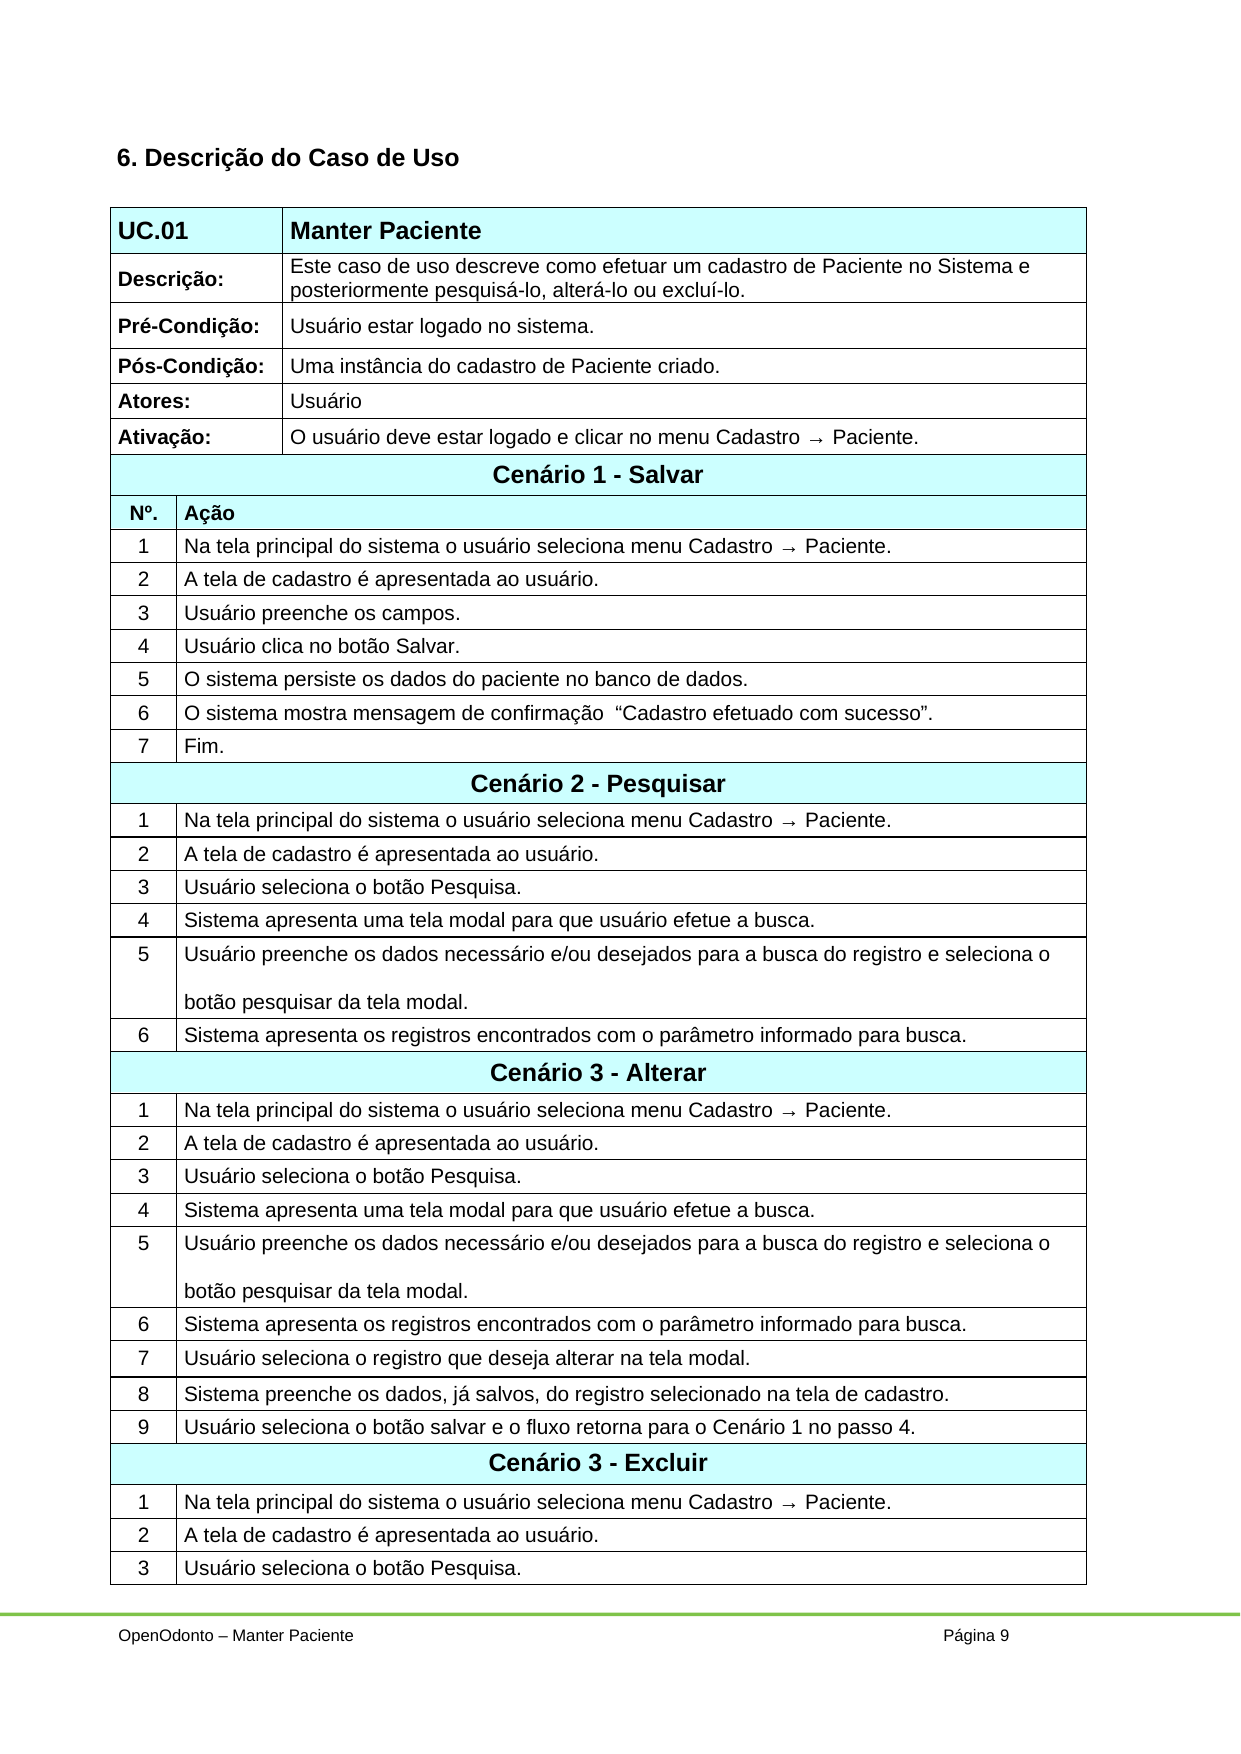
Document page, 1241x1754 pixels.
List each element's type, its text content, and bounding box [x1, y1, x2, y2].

table_cell O sistema mostra mensagem de confirmação “Cadastro efetuado com sucesso”. [177, 696, 1086, 728]
table_cell Nº. [111, 496, 176, 528]
table_cell 2 [111, 1519, 176, 1551]
table_cell 4 [111, 630, 176, 662]
table_cell 5 [111, 663, 176, 695]
table_cell 2 [111, 563, 176, 595]
table_cell 7 [111, 730, 176, 762]
table_cell Usuário [283, 384, 1086, 418]
table_cell A tela de cadastro é apresentada ao usuário. [177, 838, 1086, 870]
table_cell 5 [111, 938, 176, 1018]
table_cell Ativação: [111, 419, 282, 454]
table_cell Usuário seleciona o botão salvar e o fluxo retorna para o Cenário 1 no passo 4. [177, 1411, 1086, 1443]
table_cell 3 [111, 871, 176, 903]
table_cell 1 [111, 530, 176, 562]
table_cell 7 [111, 1341, 176, 1376]
table_cell Sistema apresenta os registros encontrados com o parâmetro informado para busca. [177, 1308, 1086, 1340]
table_cell Cenário 1 - Salvar [111, 455, 1086, 495]
table_cell Na tela principal do sistema o usuário seleciona menu Cadastro → Paciente. [177, 1094, 1086, 1126]
table_cell Usuário preenche os dados necessário e/ou desejados para a busca do registro e seleciona o botão pesquisar da tela modal. [177, 938, 1086, 1018]
table_cell Usuário estar logado no sistema. [283, 303, 1086, 347]
table_cell Sistema apresenta uma tela modal para que usuário efetue a busca. [177, 904, 1086, 936]
table_cell Usuário seleciona o registro que deseja alterar na tela modal. [177, 1341, 1086, 1376]
table_cell 5 [111, 1227, 176, 1307]
table_cell 4 [111, 904, 176, 936]
subtitle 6. Descrição do Caso de Uso [117, 143, 1122, 172]
table_cell Sistema preenche os dados, já salvos, do registro selecionado na tela de cadastro. [177, 1378, 1086, 1410]
table_cell Usuário clica no botão Salvar. [177, 630, 1086, 662]
table_cell 2 [111, 838, 176, 870]
table_cell A tela de cadastro é apresentada ao usuário. [177, 1519, 1086, 1551]
table_header Manter Paciente [283, 208, 1086, 253]
table_cell Sistema apresenta uma tela modal para que usuário efetue a busca. [177, 1194, 1086, 1226]
table_cell 3 [111, 596, 176, 628]
table_cell A tela de cadastro é apresentada ao usuário. [177, 1127, 1086, 1159]
table_cell A tela de cadastro é apresentada ao usuário. [177, 563, 1086, 595]
table_cell 9 [111, 1411, 176, 1443]
table_cell Usuário seleciona o botão Pesquisa. [177, 1552, 1086, 1584]
table_cell Pré-Condição: [111, 303, 282, 347]
table_cell Descrição: [111, 254, 282, 302]
table_cell Fim. [177, 730, 1086, 762]
table_cell 4 [111, 1194, 176, 1226]
table_cell 3 [111, 1160, 176, 1192]
table_cell Atores: [111, 384, 282, 418]
table_cell Uma instância do cadastro de Paciente criado. [283, 349, 1086, 383]
table_cell 2 [111, 1127, 176, 1159]
table_cell Na tela principal do sistema o usuário seleciona menu Cadastro → Paciente. [177, 804, 1086, 836]
table_cell Usuário preenche os dados necessário e/ou desejados para a busca do registro e seleciona o botão pesquisar da tela modal. [177, 1227, 1086, 1307]
table_cell Cenário 3 - Alterar [111, 1052, 1086, 1092]
table_cell 6 [111, 1308, 176, 1340]
table_cell 1 [111, 804, 176, 836]
table_cell 1 [111, 1485, 176, 1518]
table_cell Na tela principal do sistema o usuário seleciona menu Cadastro → Paciente. [177, 1485, 1086, 1518]
table_cell Usuário seleciona o botão Pesquisa. [177, 1160, 1086, 1192]
table_cell 8 [111, 1378, 176, 1410]
table_cell O sistema persiste os dados do paciente no banco de dados. [177, 663, 1086, 695]
table_cell Cenário 3 - Excluir [111, 1444, 1086, 1484]
table_cell 6 [111, 1019, 176, 1051]
table_cell Na tela principal do sistema o usuário seleciona menu Cadastro → Paciente. [177, 530, 1086, 562]
table_cell Este caso de uso descreve como efetuar um cadastro de Paciente no Sistema e posteriormente pesquisá-lo, alterá-lo ou excluí-lo. [283, 254, 1086, 302]
table_header UC.01 [111, 208, 282, 253]
table_cell 6 [111, 696, 176, 728]
table_cell O usuário deve estar logado e clicar no menu Cadastro → Paciente. [283, 419, 1086, 454]
table_cell Sistema apresenta os registros encontrados com o parâmetro informado para busca. [177, 1019, 1086, 1051]
table_cell Usuário preenche os campos. [177, 596, 1086, 628]
table_cell 3 [111, 1552, 176, 1584]
table_cell 1 [111, 1094, 176, 1126]
table_cell Usuário seleciona o botão Pesquisa. [177, 871, 1086, 903]
table_cell Ação [177, 496, 1086, 528]
table_cell Pós-Condição: [111, 349, 282, 383]
table_cell Cenário 2 - Pesquisar [111, 763, 1086, 803]
